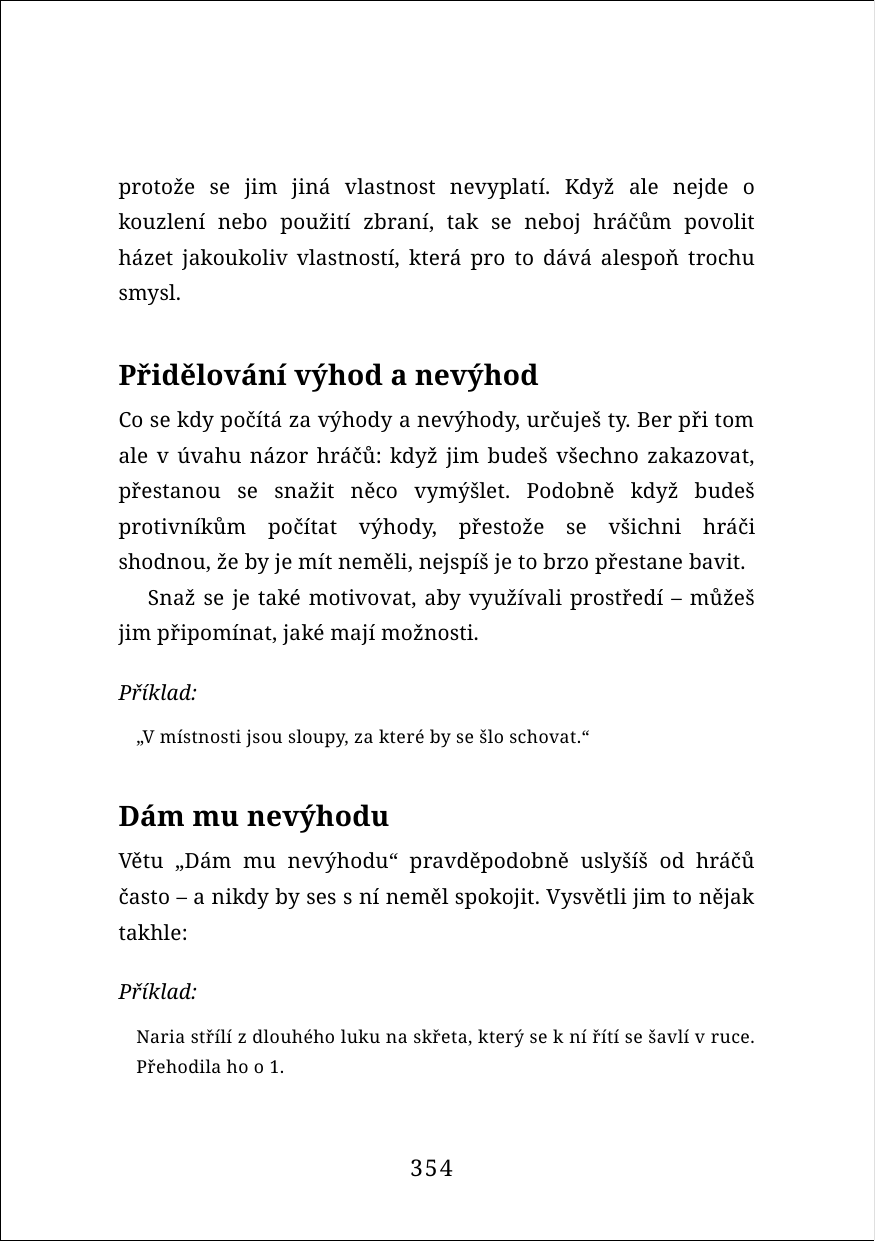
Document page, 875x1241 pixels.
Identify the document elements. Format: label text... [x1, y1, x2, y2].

text Příklad: [118, 678, 756, 706]
subtitle Přidělování výhod a nevýhod [118, 355, 756, 393]
subtitle Dám mu nevýhodu [118, 796, 756, 835]
text protože se jim jiná vlastnost nevyplatí. Když ale nejde o kouzlení nebo použití zbraní, tak se neboj hráčům povolit házet jakoukoliv vlastností, která pro to dává alespoň trochu smysl. [118, 172, 756, 307]
text Příklad: [118, 977, 756, 1005]
text Co se kdy počítá za výhody a nevýhody, určuješ ty. Ber při tom ale v úvahu názor hráčů: když jim budeš všechno zakazovat, přestanou se snažit něco vymýšlet. Podobně když budeš protivníkům počítat výhody, přestože se všichni hráči shodnou, že by je mít neměli, nejspíš je to brzo přestane bavit. Snaž se je také motivovat, aby využívali prostředí – můžeš jim připomínat, jaké mají možnosti. [118, 405, 756, 647]
text „V místnosti jsou sloupy, za které by se šlo schovat.“ [136, 725, 756, 749]
text Větu „Dám mu nevýhodu“ pravděpodobně uslyšíš od hráčů často – a nikdy by ses s ní neměl spokojit. Vysvětli jim to nějak takhle: [118, 847, 756, 946]
text Naria střílí z dlouhého luku na skřeta, který se k ní řítí se šavlí v ruce. Přehodila ho o 1. [136, 1024, 756, 1078]
